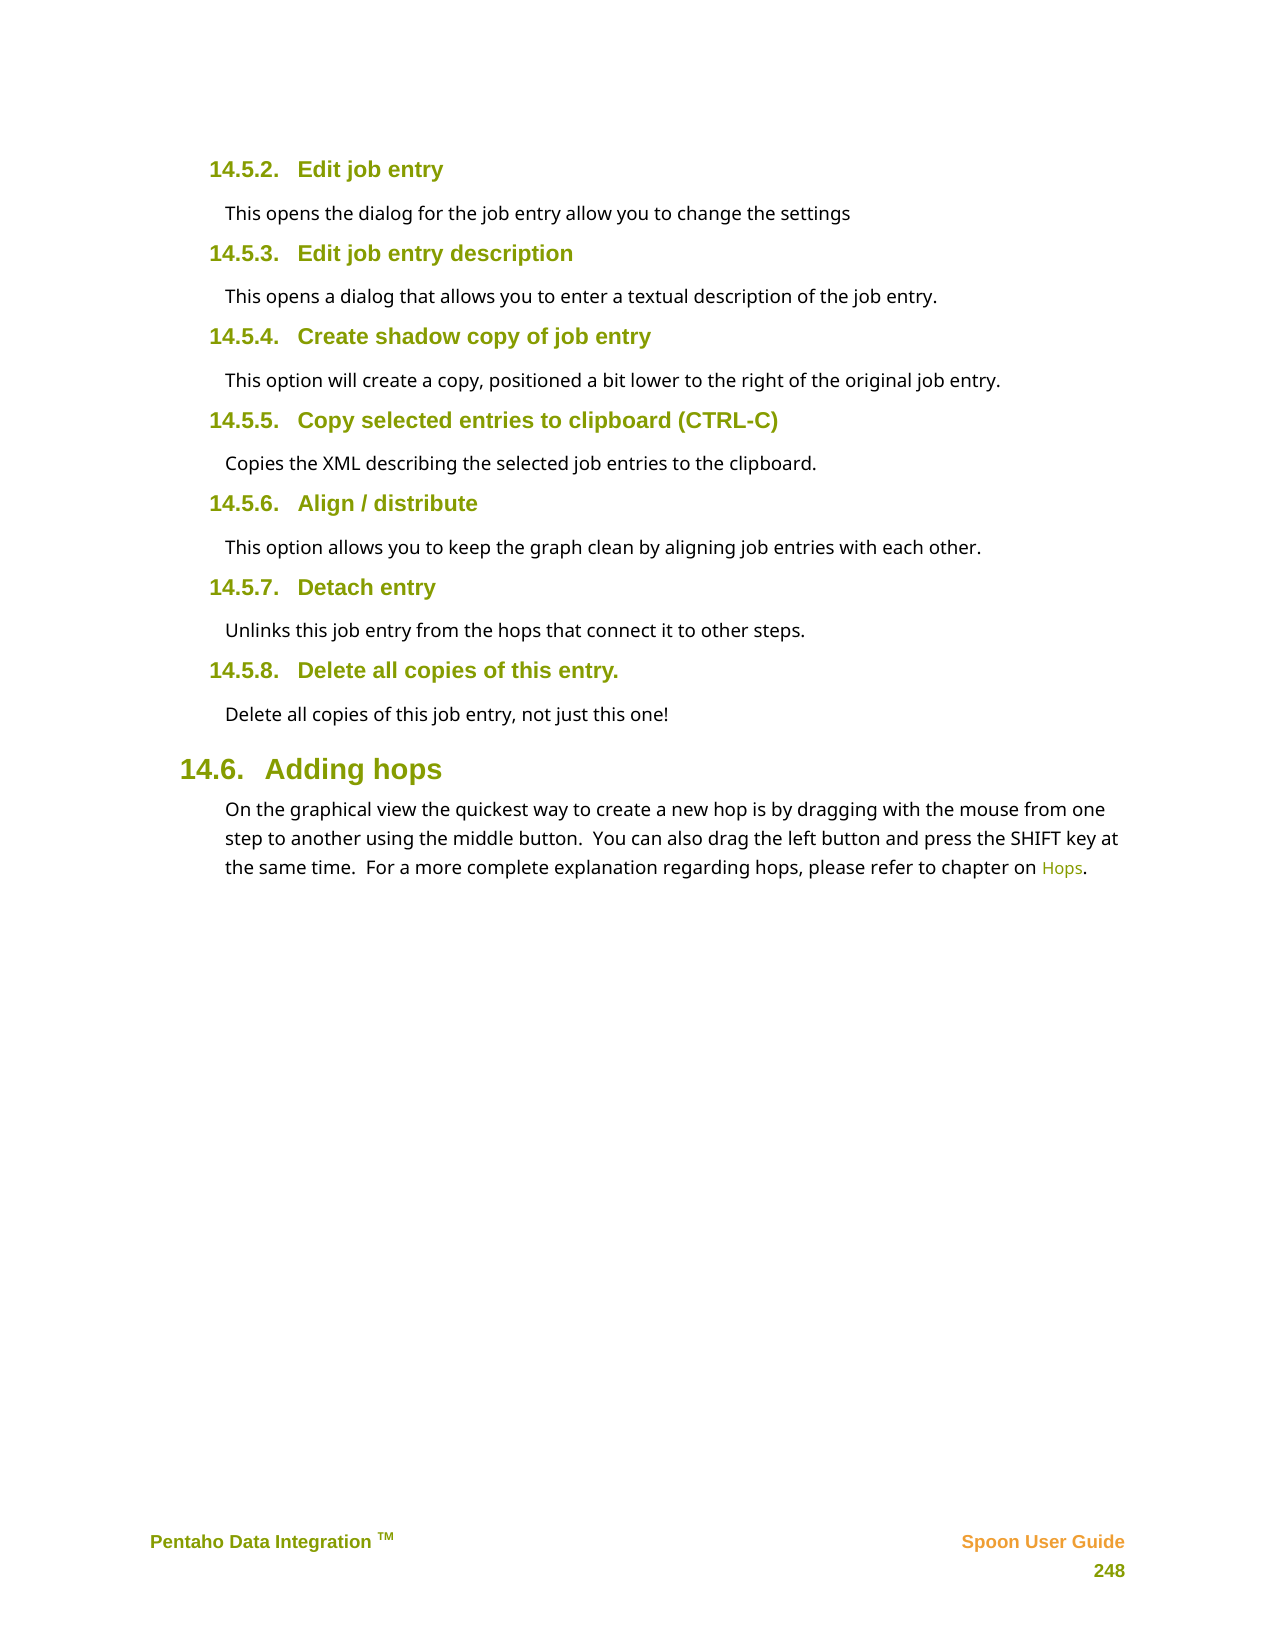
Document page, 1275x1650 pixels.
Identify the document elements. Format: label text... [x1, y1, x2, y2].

subtitle Edit job entry [209, 150, 1125, 185]
subtitle Delete all copies of this entry. [209, 651, 1125, 685]
subtitle Copy selected entries to clipboard (CTRL-C) [209, 400, 1125, 435]
text Copies the XML describing the selected job entries to the clipboard. [225, 447, 1125, 477]
text This opens a dialog that allows you to enter a textual description of the job entry. [225, 281, 1125, 310]
text This opens the dialog for the job entry allow you to change the settings [225, 197, 1125, 226]
subtitle Create shadow copy of job entry [209, 317, 1125, 352]
subtitle Edit job entry description [209, 233, 1125, 268]
subtitle Align / distribute [209, 484, 1125, 518]
text On the graphical view the quickest way to create a new hop is by dragging with the mouse from one [225, 793, 1125, 822]
text This option will create a copy, positioned a bit lower to the right of the original job entry. [225, 364, 1125, 393]
subtitle Detach entry [209, 567, 1125, 602]
text This option allows you to keep the graph clean by aligning job entries with each other. [225, 531, 1125, 560]
subtitle Adding hops [179, 752, 1125, 787]
text Delete all copies of this job entry, not just this one! [225, 698, 1125, 727]
text Unlinks this job entry from the hops that connect it to other steps. [225, 614, 1125, 643]
text step to another using the middle button. You can also drag the left button and press the SHIFT key at the same time. For a more complete explanation regarding hops, please refer to chapter on Hops. [225, 822, 1125, 881]
